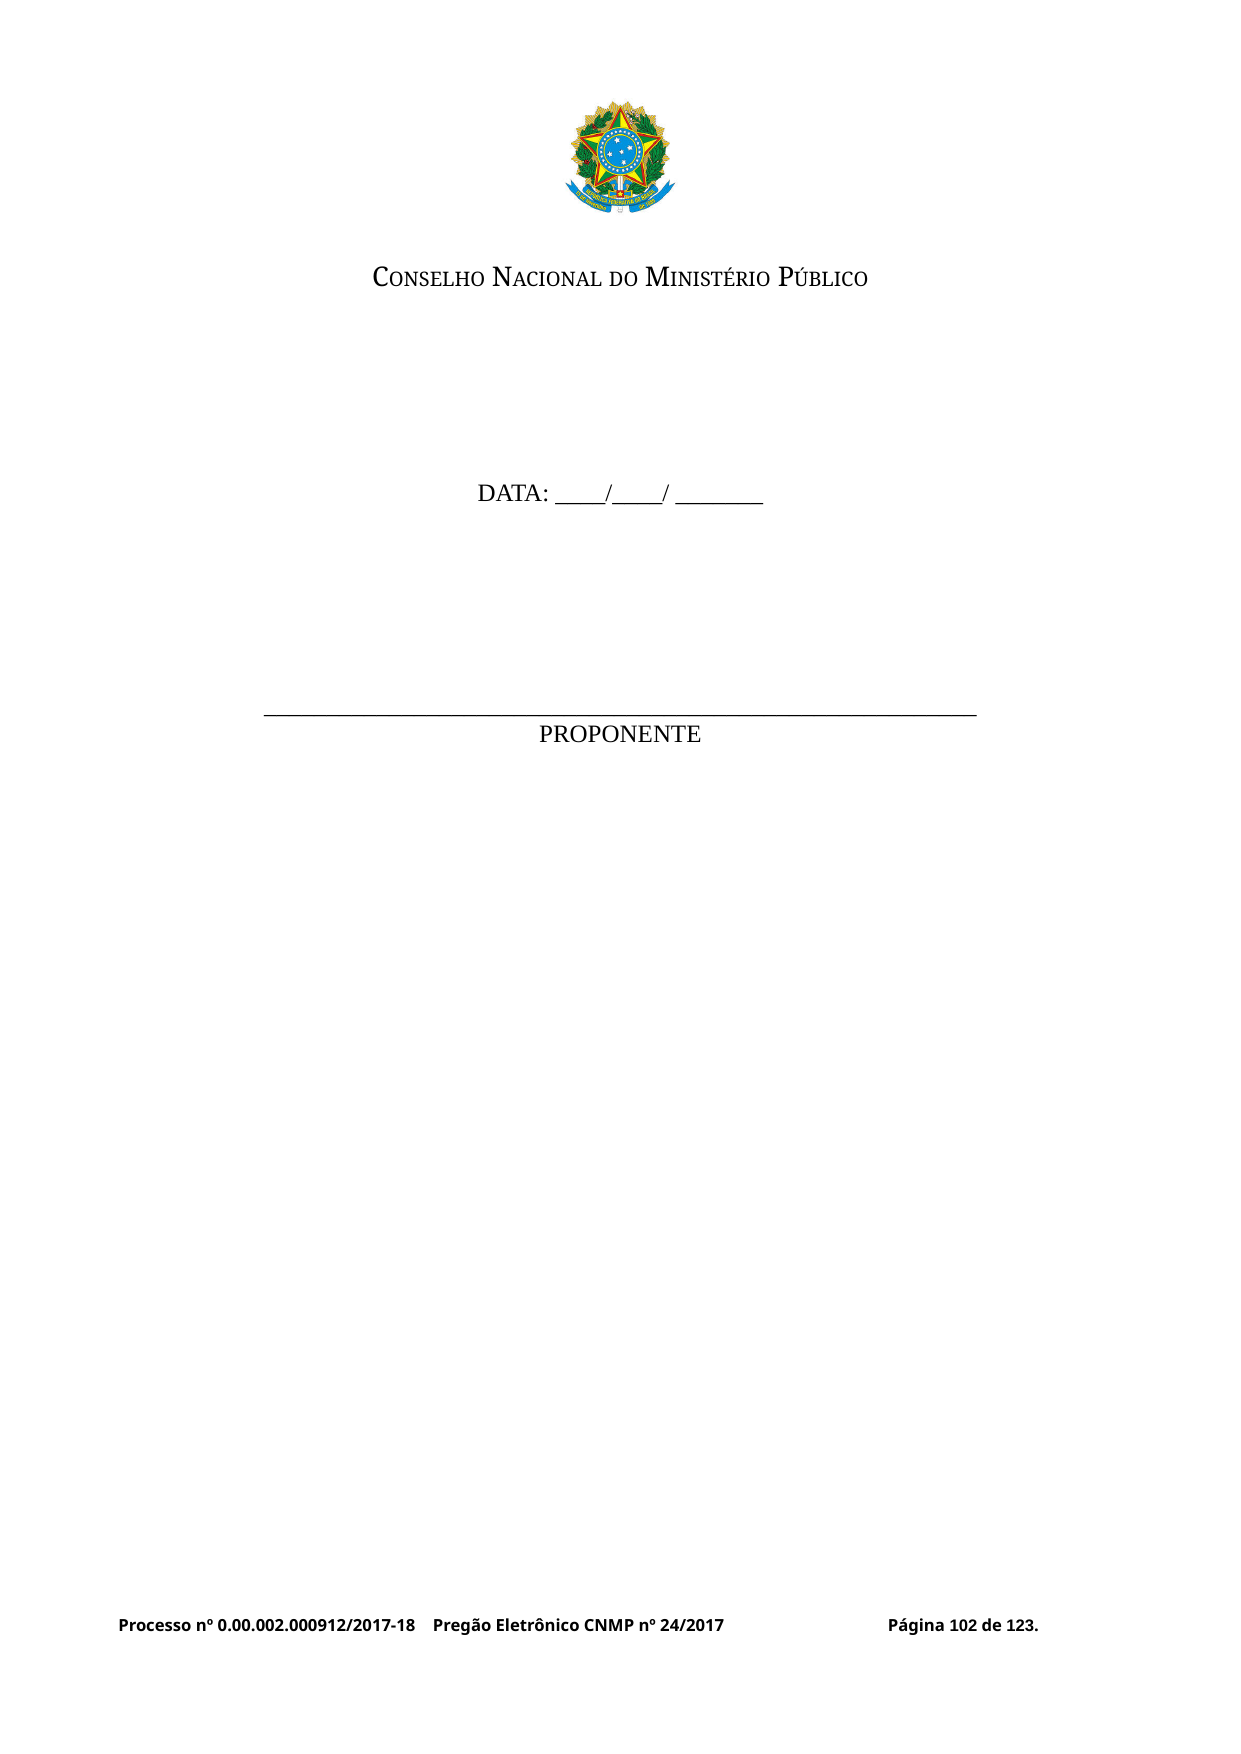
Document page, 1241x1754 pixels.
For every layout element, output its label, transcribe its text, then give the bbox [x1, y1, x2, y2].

text PROPONENTE [118, 719, 1122, 747]
text DATA: ____/____/ _______ [118, 478, 1122, 507]
text _________________________________________________________ [118, 690, 1122, 719]
